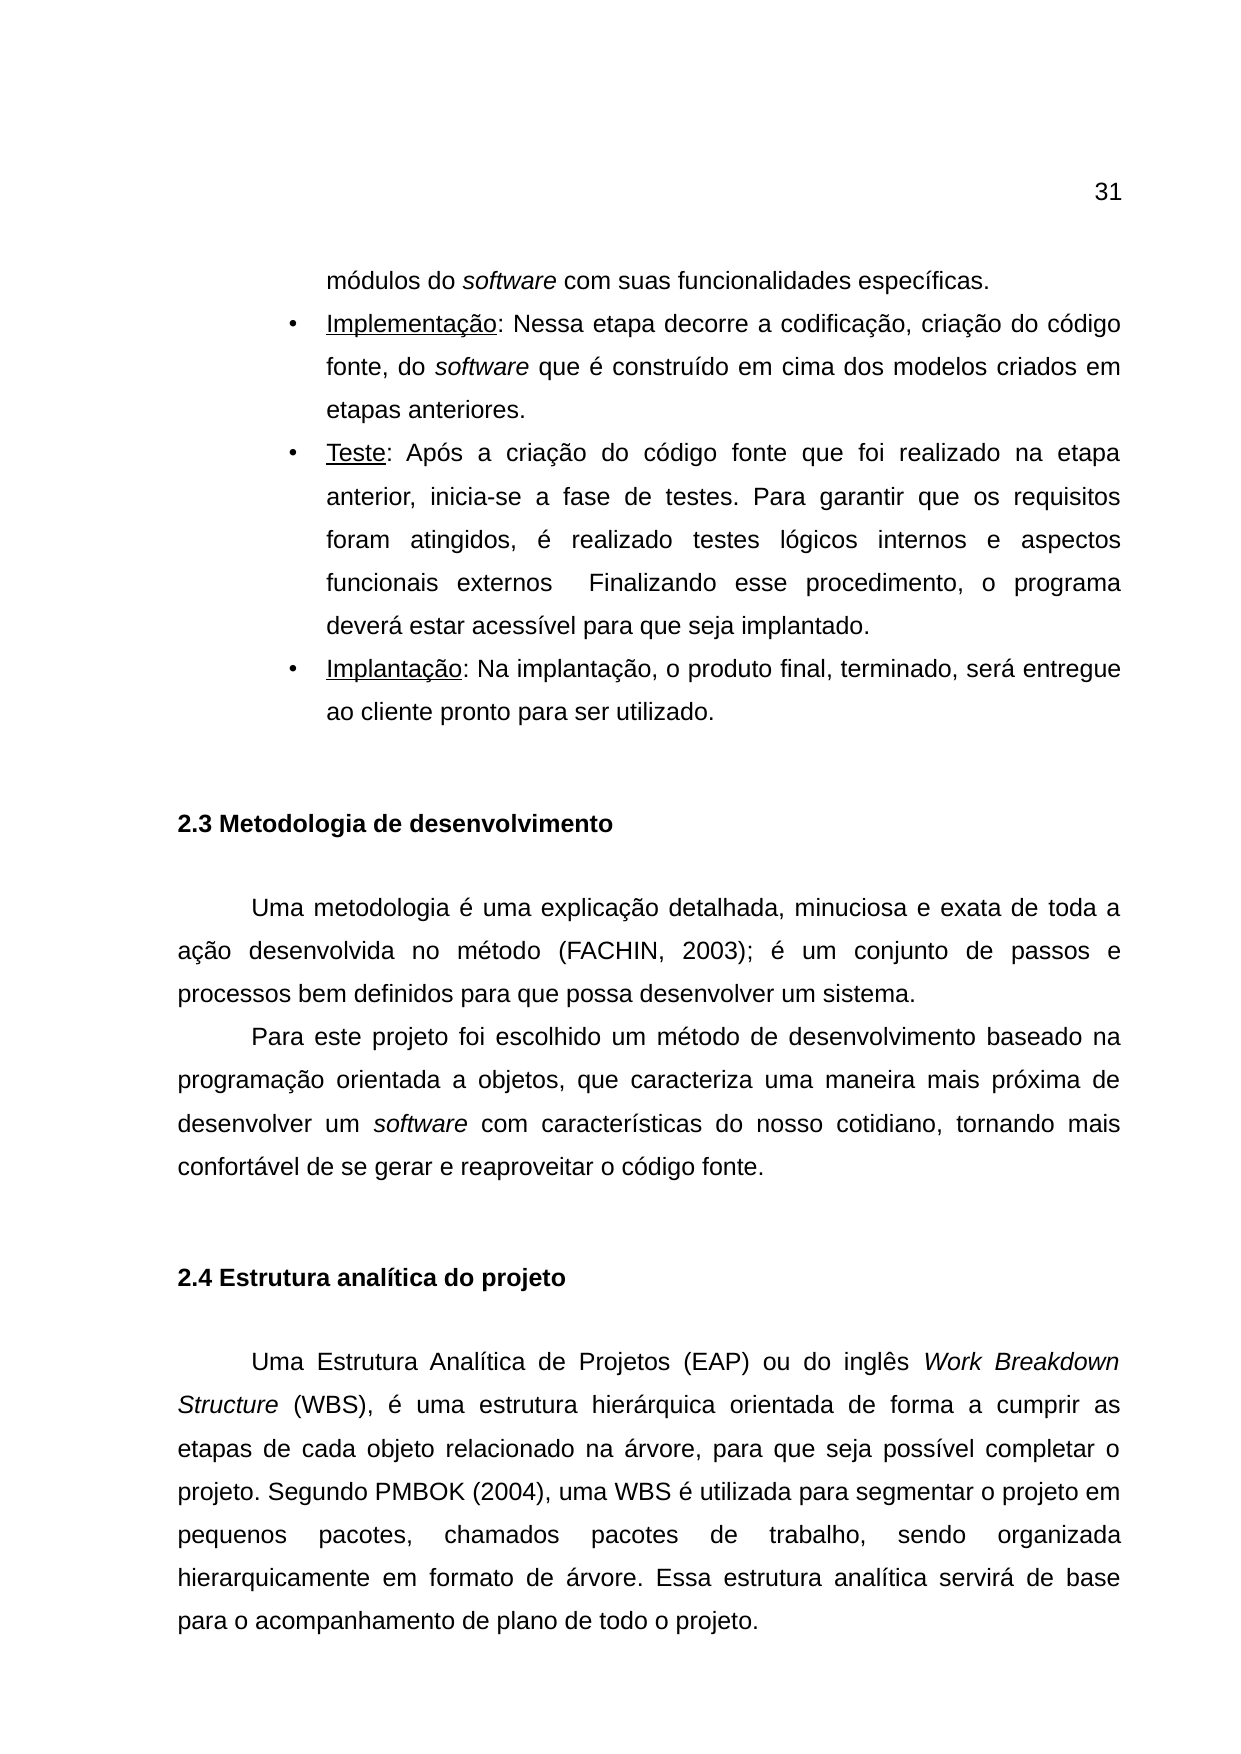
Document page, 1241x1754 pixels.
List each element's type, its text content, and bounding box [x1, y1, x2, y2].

subtitle 2.4 Estrutura analítica do projeto [177, 1263, 1122, 1292]
subtitle 2.3 Metodologia de desenvolvimento [177, 808, 1122, 837]
list módulos do software com suas funcionalidades específicas. [288, 266, 1122, 294]
list Teste: Após a criação do código fonte que foi realizado na etapa anterior, inicia-se a fase de testes. Para garantir que os requisitos foram atingidos, é realizado testes lógicos internos e aspectos funcionais externos Finalizando esse procedimento, o programa deverá estar acessível para que seja implantado. [288, 438, 1122, 640]
text Uma metodologia é uma explicação detalhada, minuciosa e exata de toda a ação desenvolvida no método (FACHIN, 2003); é um conjunto de passos e processos bem definidos para que possa desenvolver um sistema. [177, 893, 1122, 1008]
list Implementação: Nessa etapa decorre a codificação, criação do código fonte, do software que é construído em cima dos modelos criados em etapas anteriores. [288, 309, 1122, 424]
list Implantação: Na implantação, o produto final, terminado, será entregue ao cliente pronto para ser utilizado. [288, 654, 1122, 726]
text Para este projeto foi escolhido um método de desenvolvimento baseado na programação orientada a objetos, que caracteriza uma maneira mais próxima de desenvolver um software com características do nosso cotidiano, tornando mais confortável de se gerar e reaproveitar o código fonte. [177, 1022, 1122, 1180]
text Uma Estrutura Analítica de Projetos (EAP) ou do inglês Work Breakdown Structure (WBS), é uma estrutura hierárquica orientada de forma a cumprir as etapas de cada objeto relacionado na árvore, para que seja possível completar o projeto. Segundo PMBOK (2004), uma WBS é utilizada para segmentar o projeto em pequenos pacotes, chamados pacotes de trabalho, sendo organizada hierarquicamente em formato de árvore. Essa estrutura analítica servirá de base para o acompanhamento de plano de todo o projeto. [177, 1347, 1122, 1635]
